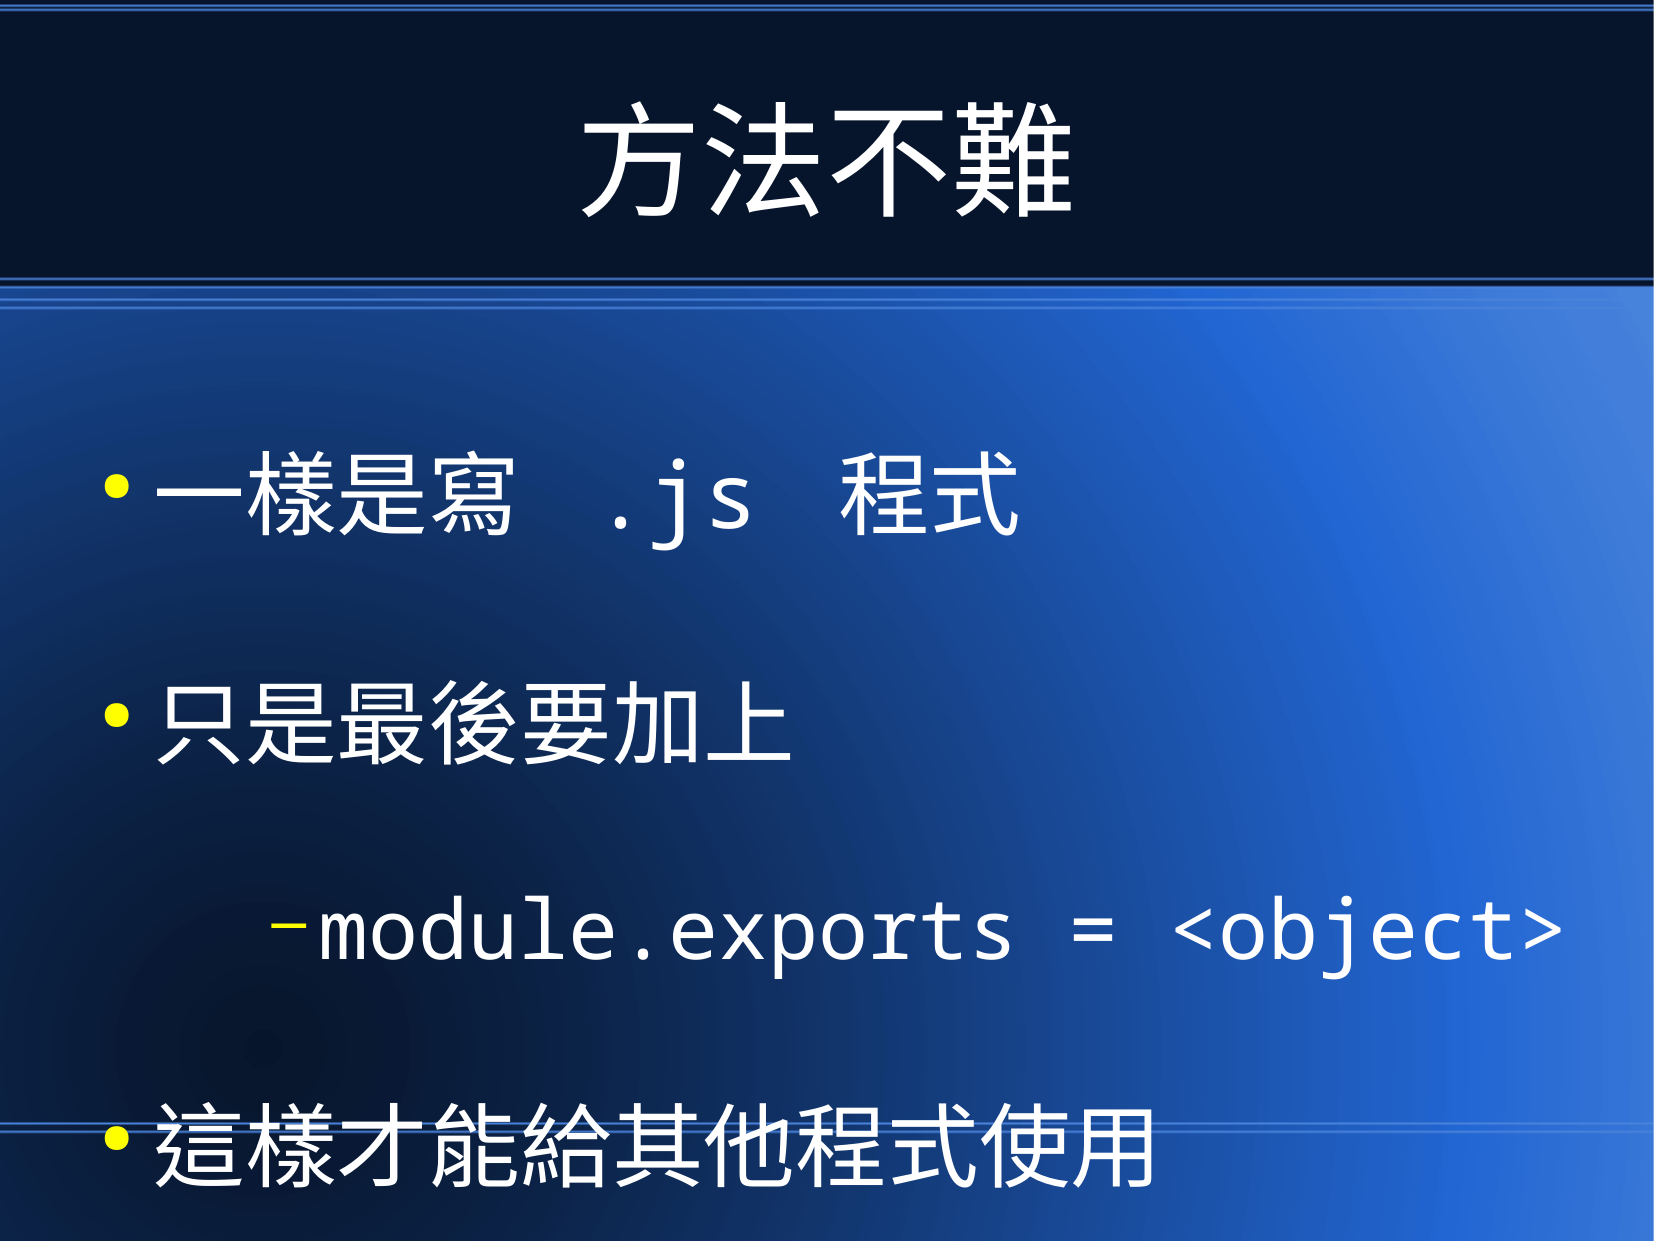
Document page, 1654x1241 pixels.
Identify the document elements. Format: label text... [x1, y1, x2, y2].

title 方法不難 [82, 49, 1571, 257]
picture [0, 0, 1654, 1241]
list 一樣是寫 .js 程式 只是最後要加上 module.exports = <object> 這樣才能給其他程式使用 [82, 355, 1571, 1241]
